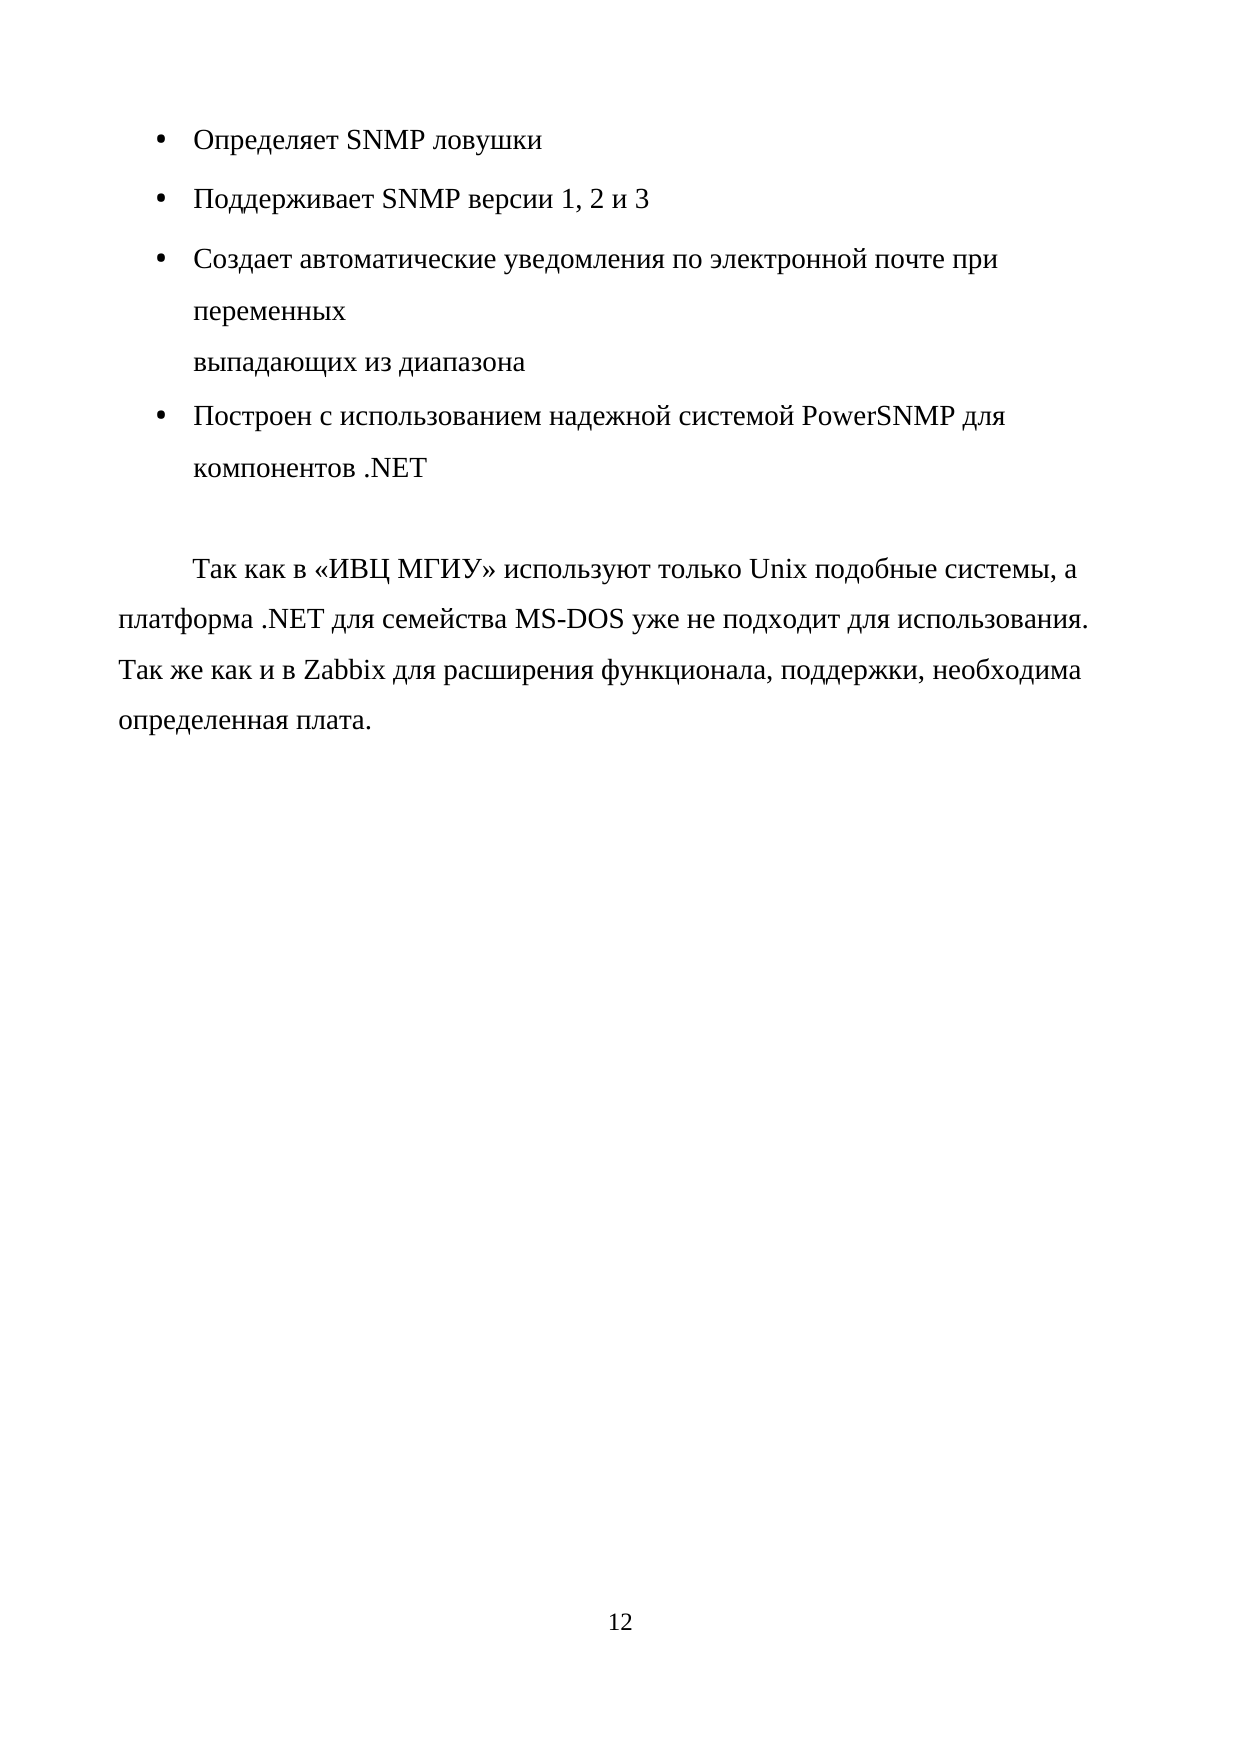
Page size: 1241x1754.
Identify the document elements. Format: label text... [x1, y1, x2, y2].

list Определяет SNMP ловушки [156, 118, 1122, 158]
text платформа .NET для семейства MS-DOS уже не подходит для использования. [118, 602, 1122, 635]
text Так как в «ИВЦ МГИУ» используют только Unix подобные системы, а [118, 551, 1122, 585]
list Построен с использованием надежной системой PowerSNMP для компонентов .NET [156, 394, 1122, 484]
text определенная плата. [118, 702, 1122, 736]
list Создает автоматические уведомления по электронной почте при переменных выпадающих из диапазона [156, 237, 1122, 377]
list Поддерживает SNMP версии 1, 2 и 3 [156, 178, 1122, 217]
text Так же как и в Zabbix для расширения функционала, поддержки, необходима [118, 652, 1122, 685]
